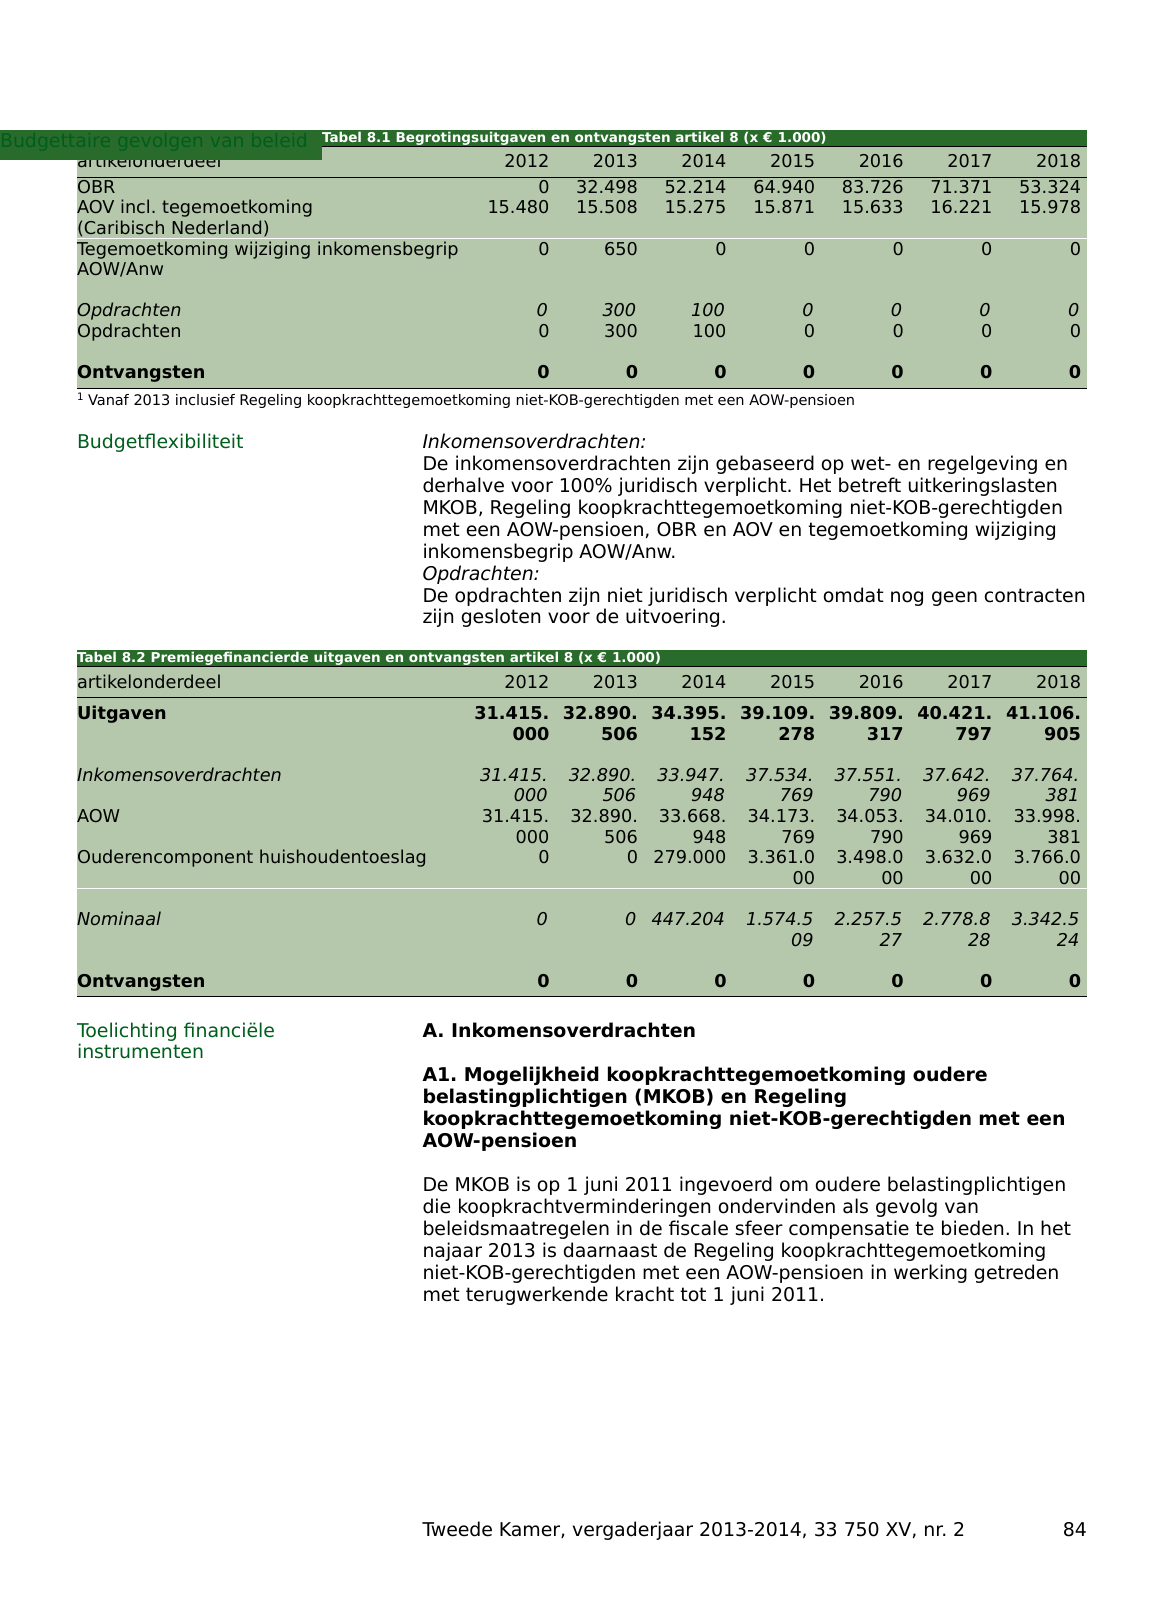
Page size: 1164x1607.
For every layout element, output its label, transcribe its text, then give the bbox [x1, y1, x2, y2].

table_cell [466, 744, 555, 765]
table_cell [821, 342, 909, 362]
table_cell [998, 218, 1087, 238]
table_cell [998, 744, 1087, 765]
table_cell 37.534.769 [732, 765, 821, 806]
table_cell 0 [466, 847, 555, 888]
table_cell 3.766.000 [998, 847, 1087, 888]
table_cell 2012 [466, 667, 555, 697]
table_cell 0 [555, 971, 644, 996]
table_cell 31.415.000 [466, 698, 555, 744]
table_cell [821, 744, 909, 765]
table_header Tabel 8.1 Begrotingsuitgaven en ontvangsten artikel 8 (x € 1.000) [0, 130, 1087, 160]
table_cell Opdrachten [77, 321, 466, 342]
table_cell [555, 342, 644, 362]
table_cell 0 [555, 909, 644, 950]
table_cell 37.642.969 [909, 765, 998, 806]
table_cell Inkomensoverdrachten [77, 765, 466, 806]
table_cell 0 [466, 909, 555, 950]
table_cell 0 [466, 239, 555, 280]
table_cell 1 Vanaf 2013 inclusief Regeling koopkrachttegemoetkoming niet-KOB-gerechtigden met een AOW-pensioen [77, 389, 1087, 408]
table_cell 2017 [909, 147, 998, 177]
table_cell [909, 744, 998, 765]
table_cell 300 [555, 300, 644, 321]
table_cell Ontvangsten [77, 971, 466, 996]
table_cell 2018 [998, 667, 1087, 697]
table_cell 3.498.000 [821, 847, 909, 888]
table_cell 2015 [732, 667, 821, 697]
table_cell [555, 889, 644, 909]
table_cell [909, 950, 998, 971]
table_cell 650 [555, 239, 644, 280]
text Opdrachten: [422, 562, 1087, 584]
table_cell [732, 342, 821, 362]
text Budgetflexibiliteit [77, 431, 399, 453]
table_cell 447.204 [644, 909, 732, 950]
table_cell 2012 [466, 147, 555, 177]
table_header Tabel 8.2 Premiegefinancierde uitgaven en ontvangsten artikel 8 (x € 1.000) [77, 650, 1087, 666]
table_cell 0 [732, 300, 821, 321]
table_cell 0 [998, 239, 1087, 280]
table_cell 40.421.797 [909, 698, 998, 744]
table_cell Tegemoetkoming wijziging inkomensbegrip AOW/Anw [77, 239, 466, 280]
table_cell [909, 342, 998, 362]
table_cell 0 [909, 971, 998, 996]
text Inkomensoverdrachten: [422, 431, 1087, 453]
table_cell 0 [909, 362, 998, 388]
table_cell 2014 [644, 667, 732, 697]
table_cell 41.106.905 [998, 698, 1087, 744]
table_cell 2016 [821, 147, 909, 177]
table_cell 39.109.278 [732, 698, 821, 744]
text [77, 453, 399, 461]
table_cell Nominaal [77, 909, 466, 950]
table_cell [77, 950, 466, 971]
table_cell 0 [998, 971, 1087, 996]
table_cell [466, 950, 555, 971]
table_cell artikelonderdeel [77, 667, 466, 697]
table_cell [644, 342, 732, 362]
table_cell [555, 744, 644, 765]
table_cell [821, 889, 909, 909]
table_cell 0 [555, 847, 644, 888]
table_cell [644, 280, 732, 300]
table_cell [77, 744, 466, 765]
table_cell [77, 280, 466, 300]
table_cell 0 [821, 321, 909, 342]
table_cell 0 [998, 362, 1087, 388]
table_cell [998, 950, 1087, 971]
table_cell 71.371 [909, 178, 998, 197]
table_cell 2013 [555, 667, 644, 697]
table_cell 2015 [732, 147, 821, 177]
table_cell 0 [821, 239, 909, 280]
table_cell 100 [644, 321, 732, 342]
table_cell [466, 280, 555, 300]
table_cell 33.998.381 [998, 806, 1087, 847]
table_cell 64.940 [732, 178, 821, 197]
table_cell 0 [555, 362, 644, 388]
table_cell 15.508 [555, 197, 644, 218]
table_cell Ouderencomponent huishoudentoeslag [77, 847, 466, 888]
table_cell AOV incl. tegemoetkoming [77, 197, 466, 218]
table_cell 0 [732, 362, 821, 388]
table_cell [644, 744, 732, 765]
table_cell [555, 950, 644, 971]
table_cell 0 [644, 239, 732, 280]
table_cell 34.053.790 [821, 806, 909, 847]
table_cell [555, 280, 644, 300]
table_cell [466, 218, 555, 238]
table_cell [821, 280, 909, 300]
table_cell [732, 950, 821, 971]
table_cell 3.632.000 [909, 847, 998, 888]
table_cell [644, 950, 732, 971]
table_cell [909, 280, 998, 300]
table_cell 53.324 [998, 178, 1087, 197]
table_cell 83.726 [821, 178, 909, 197]
table_cell 100 [644, 300, 732, 321]
table_cell [821, 218, 909, 238]
table_cell 32.498 [555, 178, 644, 197]
table_cell [998, 889, 1087, 909]
table_cell 0 [821, 300, 909, 321]
table_cell 0 [909, 321, 998, 342]
table_cell [909, 218, 998, 238]
table_cell 2.778.828 [909, 909, 998, 950]
table_cell 15.978 [998, 197, 1087, 218]
table_cell Ontvangsten [77, 362, 466, 388]
table_cell [732, 280, 821, 300]
table_cell 37.551.790 [821, 765, 909, 806]
table_cell 34.173.769 [732, 806, 821, 847]
table_cell 2013 [555, 147, 644, 177]
table_cell [466, 889, 555, 909]
table_cell 0 [998, 321, 1087, 342]
table_cell 52.214 [644, 178, 732, 197]
table_cell 32.890.506 [555, 806, 644, 847]
table_cell 31.415.000 [466, 765, 555, 806]
table_cell 0 [644, 971, 732, 996]
table_cell [909, 889, 998, 909]
table_cell 0 [821, 362, 909, 388]
table_cell 2014 [644, 147, 732, 177]
table_cell 0 [466, 321, 555, 342]
table_cell OBR [77, 178, 466, 197]
table_cell 16.221 [909, 197, 998, 218]
table_cell 0 [821, 971, 909, 996]
table_cell 33.668.948 [644, 806, 732, 847]
table_cell Uitgaven [77, 698, 466, 744]
table_cell 0 [909, 239, 998, 280]
table_cell [821, 950, 909, 971]
table_cell [998, 342, 1087, 362]
table_cell artikelonderdeel [77, 147, 466, 177]
table_cell [466, 342, 555, 362]
table_cell Opdrachten [77, 300, 466, 321]
table_cell 15.633 [821, 197, 909, 218]
table_cell 39.809.317 [821, 698, 909, 744]
table_cell 31.415.000 [466, 806, 555, 847]
table_cell 32.890.506 [555, 765, 644, 806]
text De opdrachten zijn niet juridisch verplicht omdat nog geen contracten zijn gesloten voor de uitvoering. [422, 584, 1087, 628]
table_cell 3.342.524 [998, 909, 1087, 950]
table_cell 0 [466, 178, 555, 197]
table_cell 0 [732, 239, 821, 280]
table_cell 0 [732, 971, 821, 996]
table_cell [644, 218, 732, 238]
table_cell [732, 218, 821, 238]
table_cell [644, 889, 732, 909]
table_cell 2017 [909, 667, 998, 697]
table_cell 15.480 [466, 197, 555, 218]
table_cell (Caribisch Nederland) [77, 218, 466, 238]
table_cell [732, 744, 821, 765]
subtitle A. Inkomensoverdrachten [422, 1019, 1087, 1041]
text De inkomensoverdrachten zijn gebaseerd op wet- en regelgeving en derhalve voor 100% juridisch verplicht. Het betreft uitkeringslasten MKOB, Regeling koopkrachttegemoetkoming niet-KOB-gerechtigden met een AOW-pensioen, OBR en AOV en tegemoetkoming wijziging inkomensbegrip AOW/Anw. [422, 453, 1087, 562]
table_cell 3.361.000 [732, 847, 821, 888]
table_cell 37.764.381 [998, 765, 1087, 806]
table_cell [77, 889, 466, 909]
table_cell 33.947.948 [644, 765, 732, 806]
subtitle A1. Mogelijkheid koopkrachttegemoetkoming oudere belastingplichtigen (MKOB) en Regeling koopkrachttegemoetkoming niet-KOB-gerechtigden met een AOW-pensioen [422, 1064, 1087, 1152]
table_cell 0 [466, 362, 555, 388]
text Toelichting financiële instrumenten [77, 1019, 399, 1063]
table_cell 15.871 [732, 197, 821, 218]
table_cell 0 [909, 300, 998, 321]
table_cell 34.010.969 [909, 806, 998, 847]
table_cell AOW [77, 806, 466, 847]
table_cell 2018 [998, 147, 1087, 177]
table_cell [732, 889, 821, 909]
table_cell 0 [466, 300, 555, 321]
table_cell 32.890.506 [555, 698, 644, 744]
table_cell [77, 342, 466, 362]
table_cell 300 [555, 321, 644, 342]
table_cell [998, 280, 1087, 300]
table_cell 279.000 [644, 847, 732, 888]
table_cell 0 [998, 300, 1087, 321]
table_cell 0 [644, 362, 732, 388]
table_cell 1.574.509 [732, 909, 821, 950]
table_cell 15.275 [644, 197, 732, 218]
table_cell 34.395.152 [644, 698, 732, 744]
table_cell 0 [466, 971, 555, 996]
text De MKOB is op 1 juni 2011 ingevoerd om oudere belastingplichtigen die koopkrachtverminderingen ondervinden als gevolg van beleidsmaatregelen in de fiscale sfeer compensatie te bieden. In het najaar 2013 is daarnaast de Regeling koopkrachttegemoetkoming niet-KOB-gerechtigden met een AOW-pensioen in werking getreden met terugwerkende kracht tot 1 juni 2011. [422, 1174, 1087, 1306]
table_cell 2016 [821, 667, 909, 697]
table_cell 2.257.527 [821, 909, 909, 950]
table_cell 0 [732, 321, 821, 342]
table_cell [555, 218, 644, 238]
